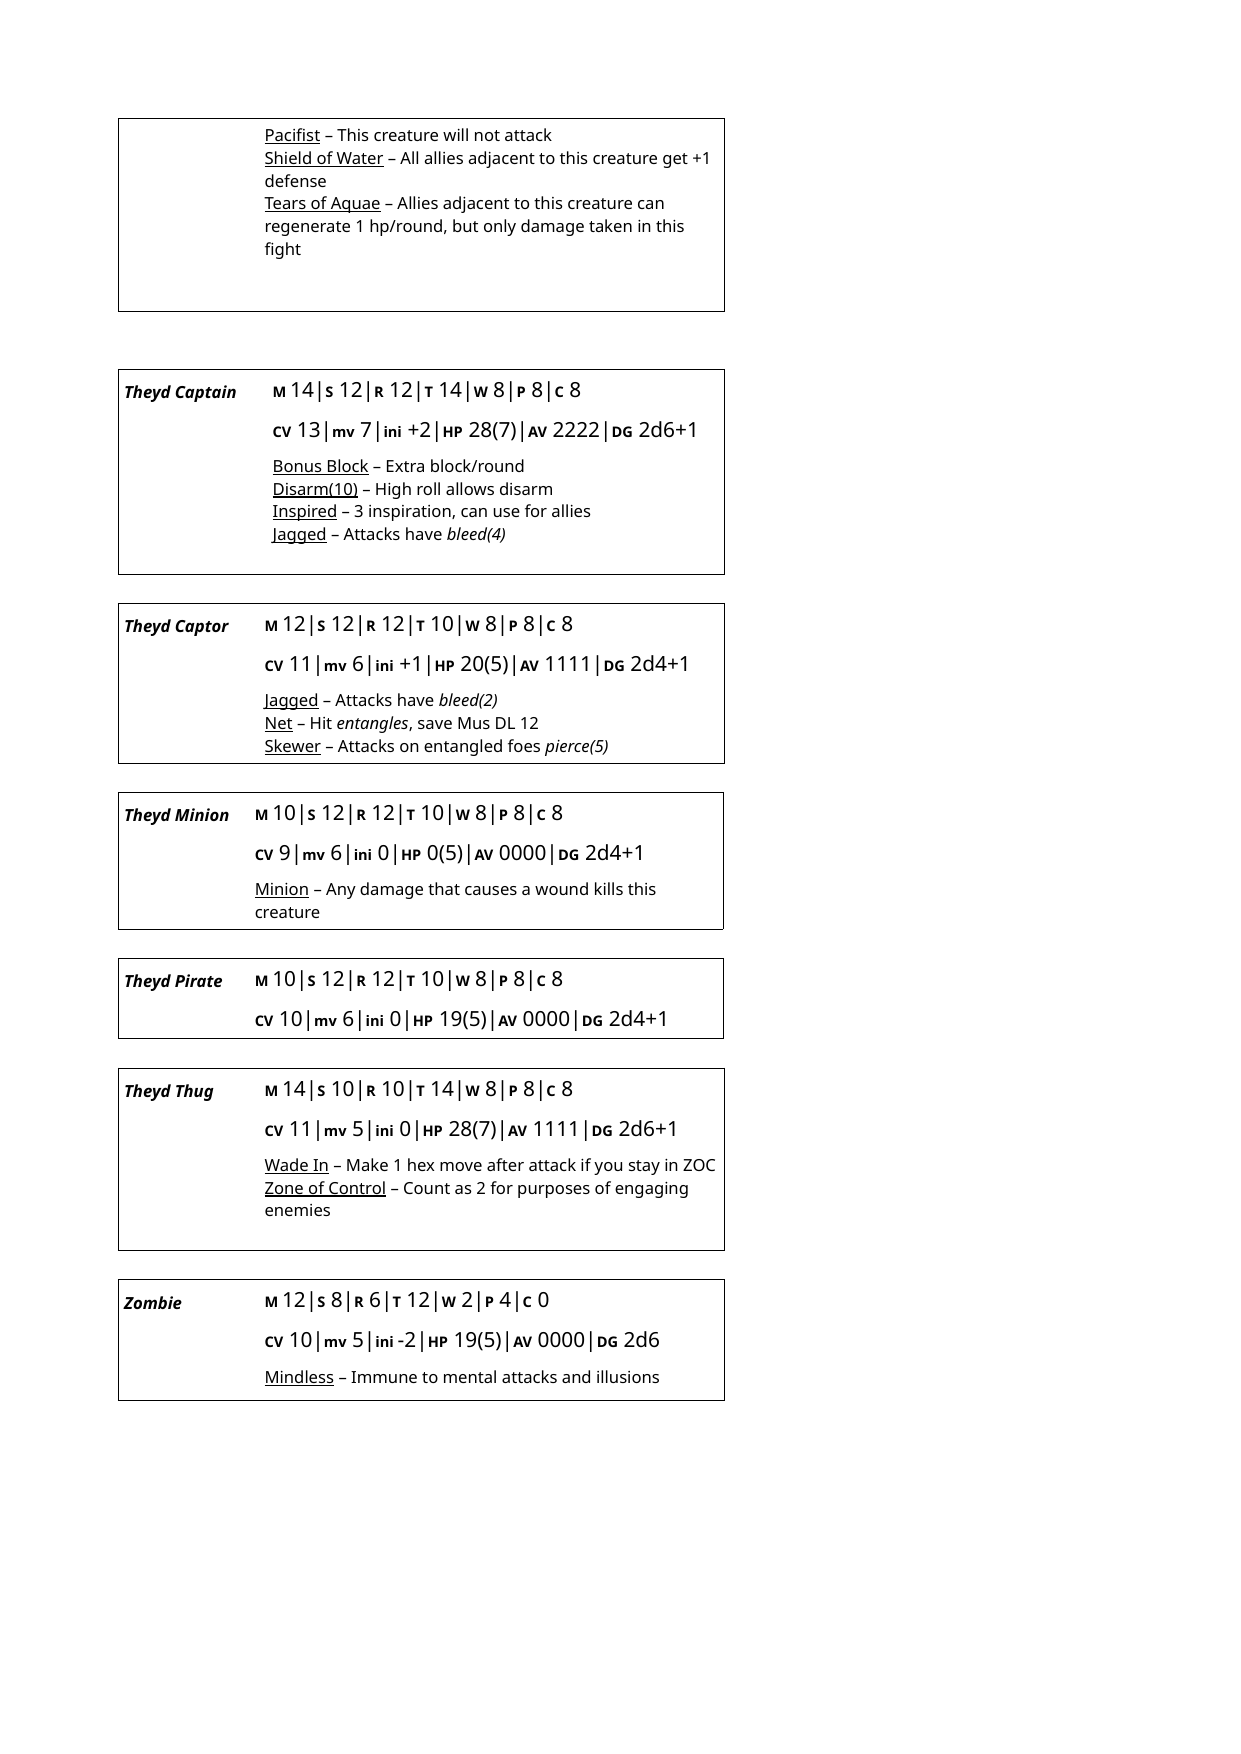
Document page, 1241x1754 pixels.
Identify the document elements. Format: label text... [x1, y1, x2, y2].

table_cell CV 13|mv 7|ini +2|HP 28(7)|AV 2222|DG 2d6+1 [267, 409, 724, 449]
table_cell [119, 832, 249, 872]
table_cell Bonus Block – Extra block/round Disarm(10) – High roll allows disarm Inspired – 3 inspiration, can use for allies Jagged – Attacks have bleed(4) [267, 449, 724, 574]
table_cell [119, 1108, 258, 1148]
table_cell [119, 1360, 258, 1399]
table_header M 12|S 12|R 12|T 10|W 8|P 8|C 8 [259, 604, 724, 643]
table_header Theyd Captain [119, 370, 267, 409]
table_header M 14|S 10|R 10|T 14|W 8|P 8|C 8 [259, 1069, 724, 1108]
table_cell Minion – Any damage that causes a wound kills this creature [249, 872, 723, 929]
table_cell Jagged – Attacks have bleed(2) Net – Hit entangles, save Mus DL 12 Skewer – Attacks on entangled foes pierce(5) [259, 683, 724, 763]
table_cell Pacifist – This creature will not attack Shield of Water – All allies adjacent to this creature get +1 defense Tears of Aquae – Allies adjacent to this creature can regenerate 1 hp/round, but only damage taken in this fight [259, 119, 724, 311]
table_cell Mindless – Immune to mental attacks and illusions [259, 1360, 724, 1399]
table_cell Wade In – Make 1 hex move after attack if you stay in ZOC Zone of Control – Count as 2 for purposes of engaging enemies [259, 1148, 724, 1250]
table_header M 10|S 12|R 12|T 10|W 8|P 8|C 8 [249, 793, 723, 832]
table_cell [119, 1320, 258, 1360]
table_cell [119, 449, 267, 574]
table_header Zombie [119, 1280, 258, 1320]
table_header M 10|S 12|R 12|T 10|W 8|P 8|C 8 [249, 959, 723, 998]
table_cell [119, 683, 258, 763]
table_header Theyd Minion [119, 793, 249, 832]
table_header Theyd Pirate [119, 959, 249, 998]
table_header M 14|S 12|R 12|T 14|W 8|P 8|C 8 [267, 370, 724, 409]
table_header Theyd Captor [119, 604, 258, 643]
table_cell CV 11|mv 6|ini +1|HP 20(5)|AV 1111|DG 2d4+1 [259, 643, 724, 683]
table_cell [119, 872, 249, 929]
table_header M 12|S 8|R 6|T 12|W 2|P 4|C 0 [259, 1280, 724, 1320]
table_cell [119, 119, 258, 311]
table_cell [119, 1148, 258, 1250]
table_cell [119, 998, 249, 1038]
table_cell CV 11|mv 5|ini 0|HP 28(7)|AV 1111|DG 2d6+1 [259, 1108, 724, 1148]
table_cell CV 10|mv 6|ini 0|HP 19(5)|AV 0000|DG 2d4+1 [249, 998, 723, 1038]
table_cell CV 10|mv 5|ini -2|HP 19(5)|AV 0000|DG 2d6 [259, 1320, 724, 1360]
table_cell [119, 643, 258, 683]
table_cell [119, 409, 267, 449]
table_header Theyd Thug [119, 1069, 258, 1108]
table_cell CV 9|mv 6|ini 0|HP 0(5)|AV 0000|DG 2d4+1 [249, 832, 723, 872]
